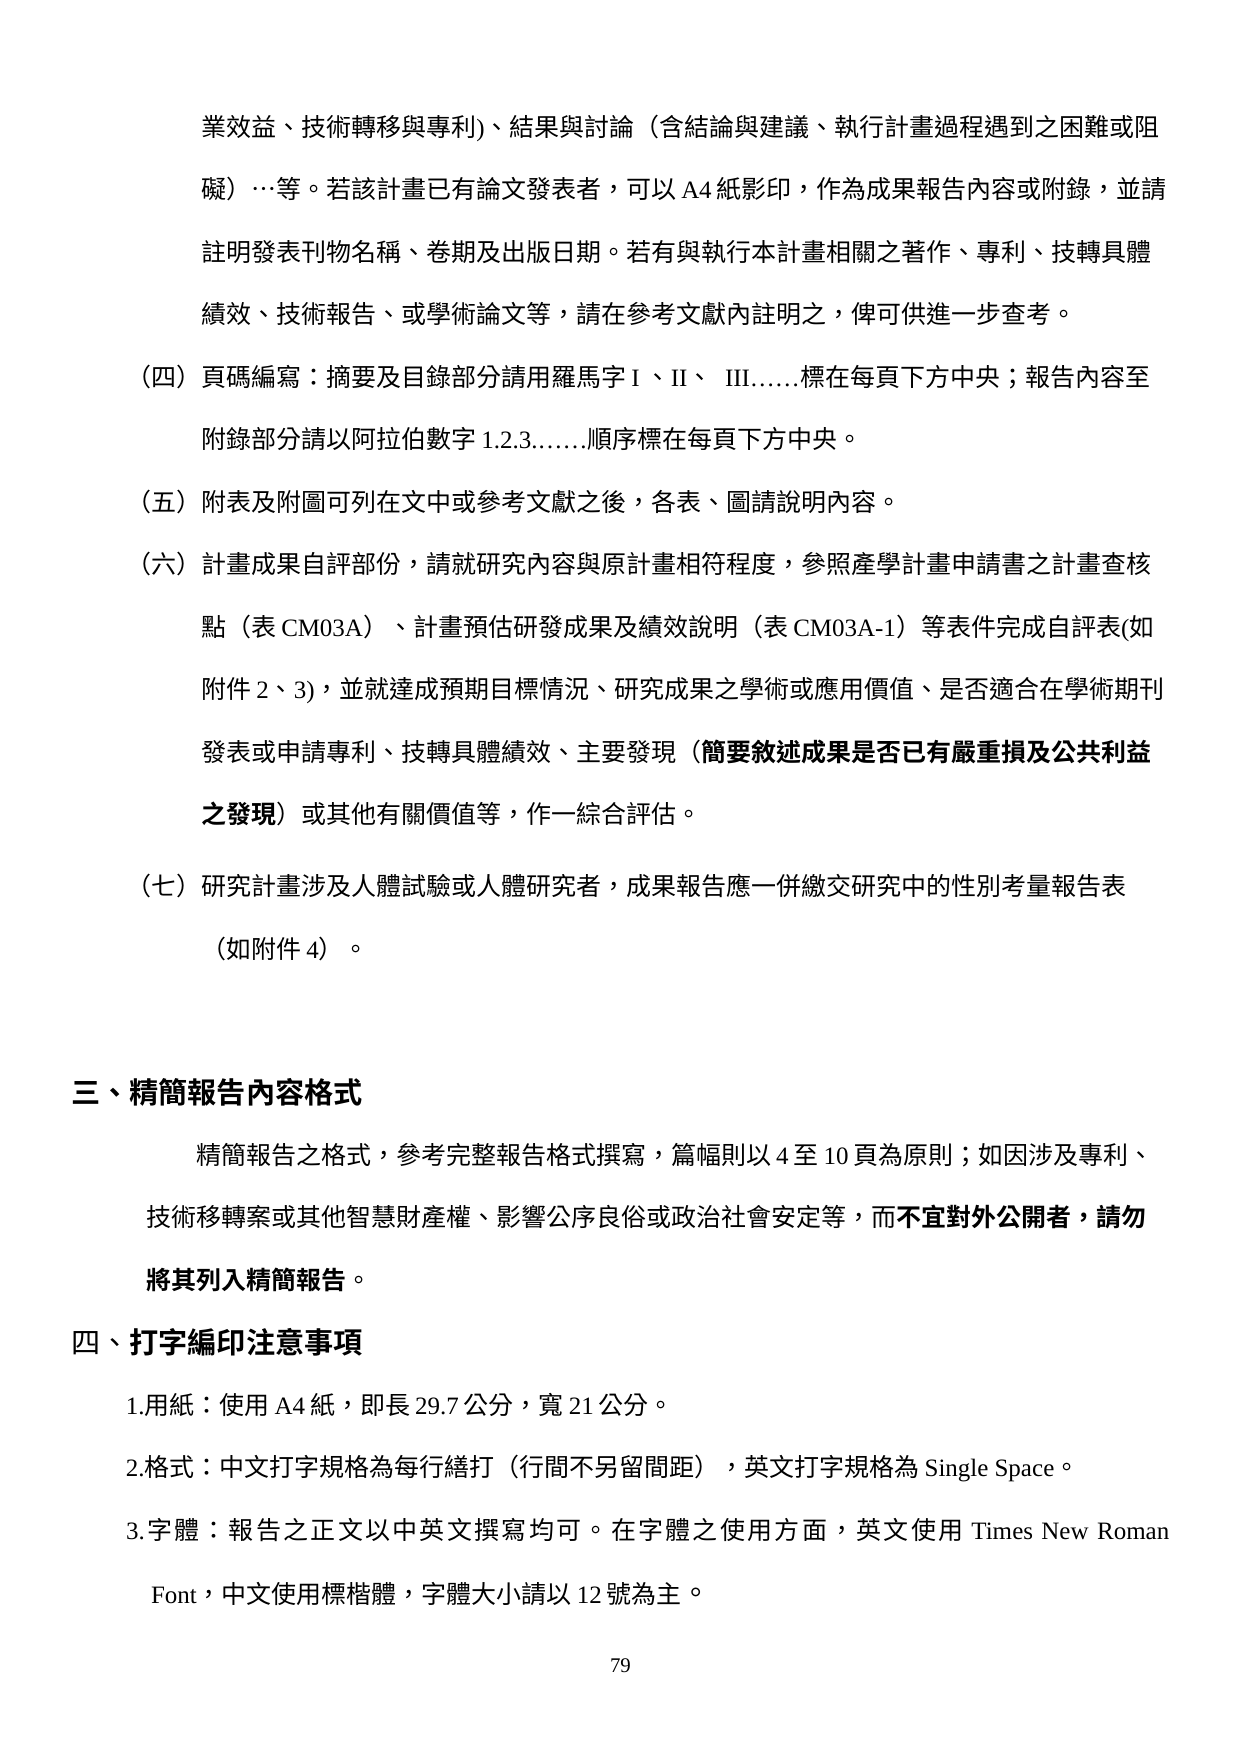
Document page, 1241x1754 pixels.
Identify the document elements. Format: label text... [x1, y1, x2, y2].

text 四、打字編印注意事項 [71, 1299, 1169, 1362]
text 3.字體：報告之正文以中英文撰寫均可。在字體之使用方面，英文使用Times New Roman Font，中文使用標楷體，字體大小請以12號為主。 [126, 1487, 1169, 1612]
text （四）頁碼編寫：摘要及目錄部分請用羅馬字I 、II、 III……標在每頁下方中央；報告內容至附錄部分請以阿拉伯數字1.2.3.……順序標在每頁下方中央。 [126, 334, 1169, 459]
text 業效益、技術轉移與專利)、結果與討論（含結論與建議、執行計畫過程遇到之困難或阻礙）…等。若該計畫已有論文發表者，可以A4紙影印，作為成果報告內容或附錄，並請註明發表刊物名稱、卷期及出版日期。若有與執行本計畫相關之著作、專利、技轉具體績效、技術報告、或學術論文等，請在參考文獻內註明之，俾可供進一步查考。 [126, 84, 1169, 334]
text （六）計畫成果自評部份，請就研究內容與原計畫相符程度，參照產學計畫申請書之計畫查核點（表CM03A）、計畫預估研發成果及績效說明（表CM03A-1）等表件完成自評表(如附件2、3)，並就達成預期目標情況、研究成果之學術或應用價值、是否適合在學術期刊發表或申請專利、技轉具體績效、主要發現（簡要敘述成果是否已有嚴重損及公共利益之發現）或其他有關價值等，作一綜合評估。 [126, 521, 1169, 834]
text （七）研究計畫涉及人體試驗或人體研究者，成果報告應一併繳交研究中的性別考量報告表（如附件4）。 [126, 843, 1169, 968]
text 1.用紙：使用A4紙，即長29.7公分，寬21公分。 [126, 1362, 1169, 1424]
text （五）附表及附圖可列在文中或參考文獻之後，各表、圖請說明內容。 [126, 459, 1169, 521]
text 精簡報告之格式，參考完整報告格式撰寫，篇幅則以4至10頁為原則；如因涉及專利、技術移轉案或其他智慧財產權、影響公序良俗或政治社會安定等，而不宜對外公開者，請勿將其列入精簡報告。 [146, 1112, 1169, 1299]
text 三、精簡報告內容格式 [71, 1049, 1169, 1112]
text 2.格式：中文打字規格為每行繕打（行間不另留間距），英文打字規格為Single Space。 [126, 1424, 1169, 1487]
